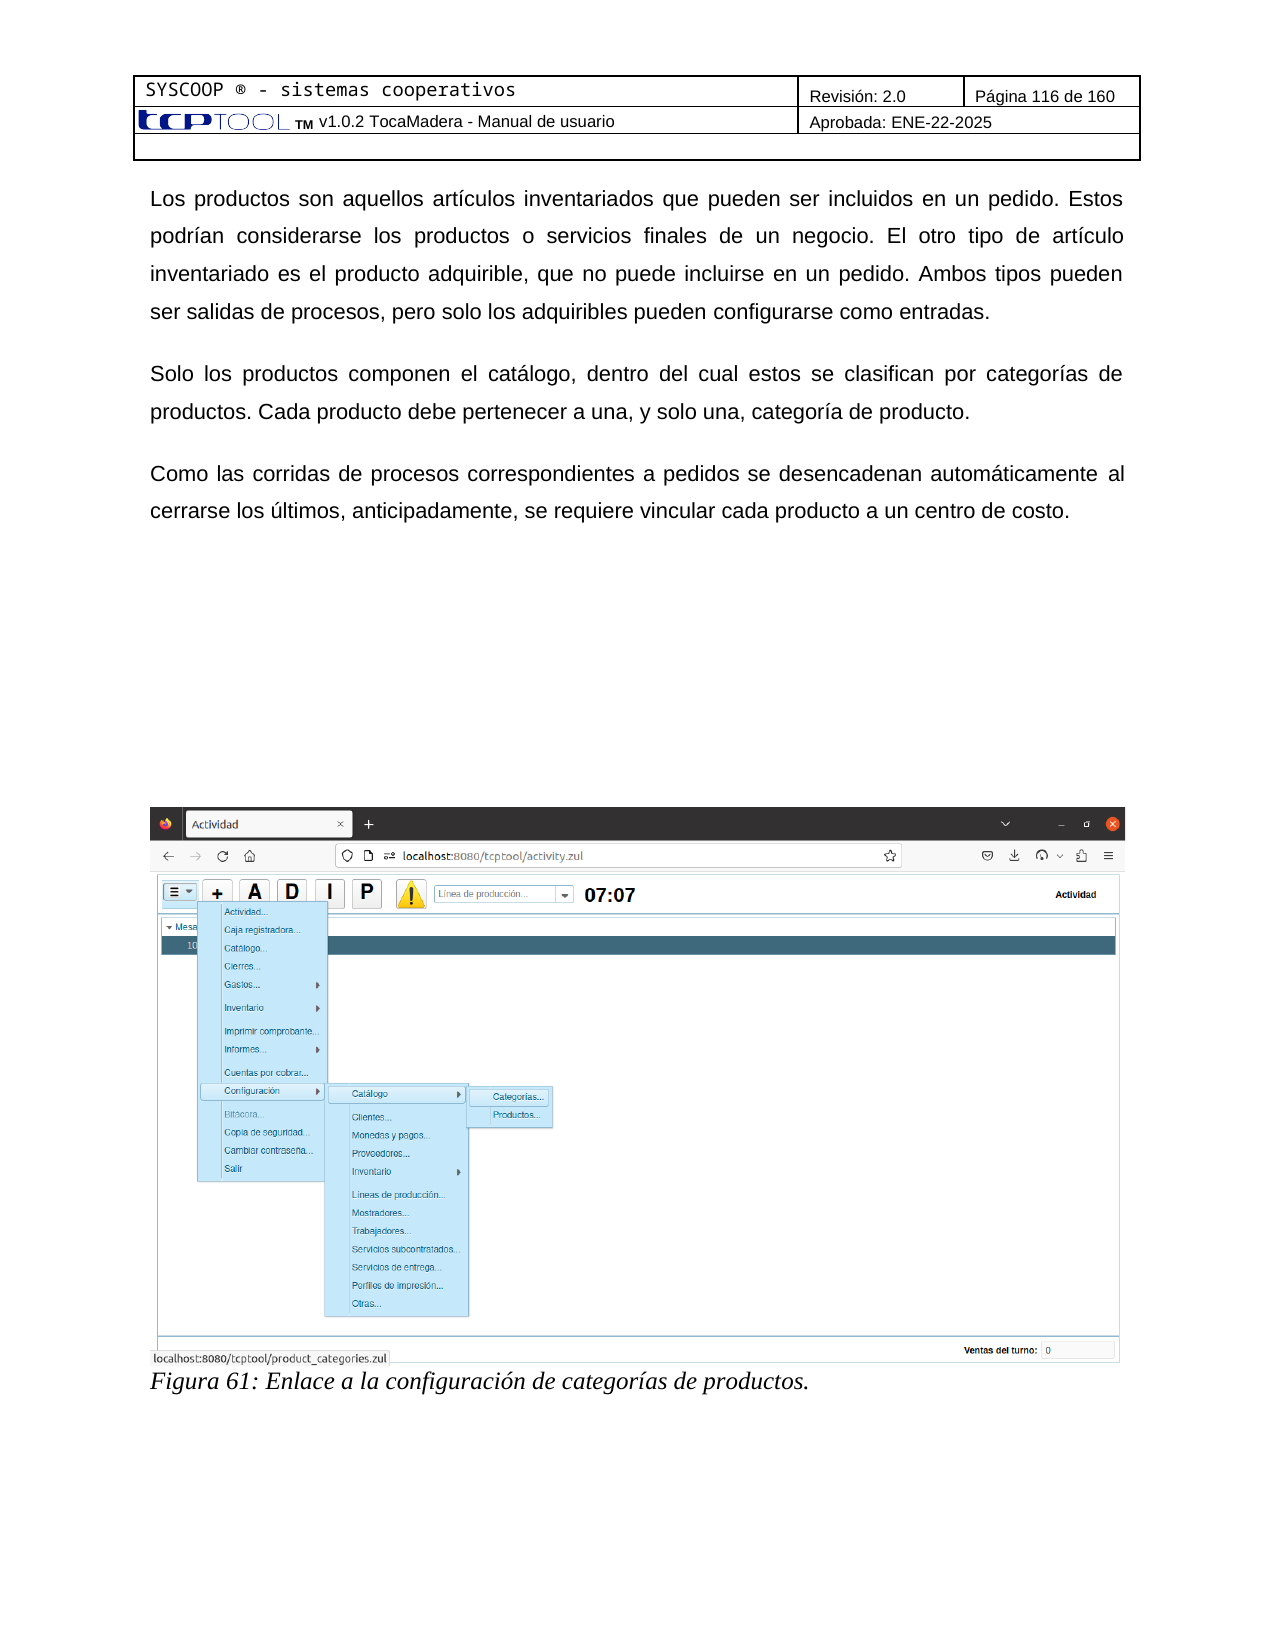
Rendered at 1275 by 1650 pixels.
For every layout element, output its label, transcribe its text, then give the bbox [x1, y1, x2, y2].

picture [150, 807, 1125, 1366]
text Solo los productos componen el catálogo, dentro del cual estos se clasifican por categorías de productos. Cada producto debe pertenecer a una, y solo una, categoría de producto. [150, 361, 1125, 424]
text Como las corridas de procesos correspondientes a pedidos se desencadenan automáticamente al cerrarse los últimos, anticipadamente, se requiere vincular cada producto a un centro de costo. [150, 460, 1125, 523]
text Los productos son aquellos artículos inventariados que pueden ser incluidos en un pedido. Estos podrían considerarse los productos o servicios finales de un negocio. El otro tipo de artículo inventariado es el producto adquirible, que no puede incluirse en un pedido. Ambos tipos pueden ser salidas de procesos, pero solo los adquiribles pueden configurarse como entradas. [150, 186, 1125, 324]
picture [138, 110, 290, 130]
text Figura 61: Enlace a la configuración de categorías de productos. [150, 1366, 1125, 1394]
